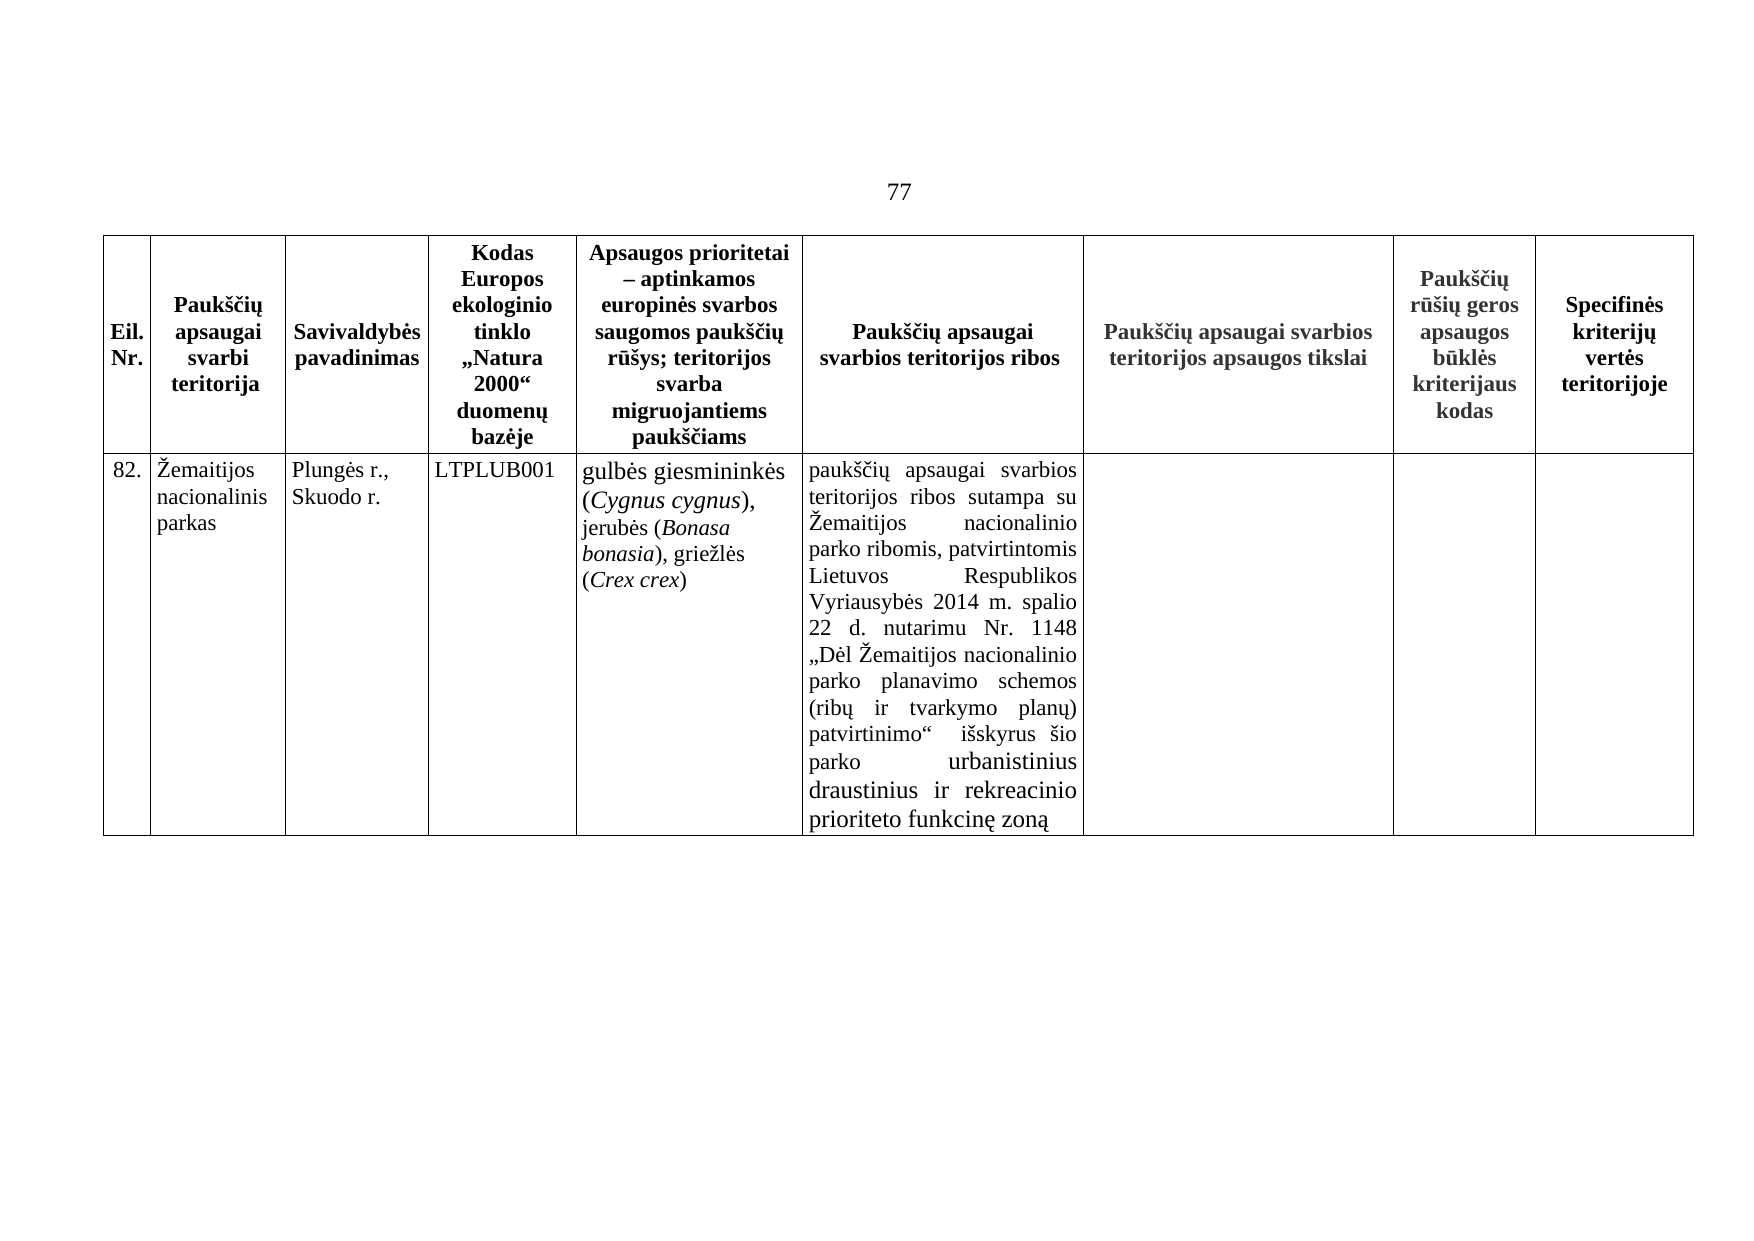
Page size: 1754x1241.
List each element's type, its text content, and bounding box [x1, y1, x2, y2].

table_cell Plungės r., Skuodo r. [286, 454, 428, 835]
table_cell [1536, 454, 1693, 835]
table_header Paukščių apsaugai svarbios teritorijos apsaugos tikslai [1084, 236, 1393, 452]
table_cell Žemaitijos nacionalinis parkas [151, 454, 285, 835]
table_header Specifinės kriterijų vertės teritorijoje [1536, 236, 1693, 452]
table_cell paukščių apsaugai svarbios teritorijos ribos sutampa su Žemaitijos nacionalinio parko ribomis, patvirtintomis Lietuvos Respublikos Vyriausybės 2014 m. spalio 22 d. nutarimu Nr. 1148 „Dėl Žemaitijos nacionalinio parko planavimo schemos (ribų ir tvarkymo planų) patvirtinimo“ išskyrus šio parko urbanistinius draustinius ir rekreacinio prioriteto funkcinę zoną [803, 454, 1083, 835]
table_header Paukščių apsaugai svarbios teritorijos ribos [803, 236, 1083, 452]
table_cell LTPLUB001 [429, 454, 576, 835]
table_header Paukščių apsaugai svarbi teritorija [151, 236, 285, 452]
table_cell 82. [104, 454, 150, 835]
table_header Apsaugos prioritetai – aptinkamos europinės svarbos saugomos paukščių rūšys; teritorijos svarba migruojantiems paukščiams [577, 236, 802, 452]
table_cell [1084, 454, 1393, 835]
table_cell [1394, 454, 1535, 835]
table_header Kodas Europos ekologinio tinklo „Natura 2000“ duomenų bazėje [429, 236, 576, 452]
table_cell gulbės giesmininkės (Cygnus cygnus), jerubės (Bonasa bonasia), griežlės (Crex crex) [577, 454, 802, 835]
table_header Paukščių rūšių geros apsaugos būklės kriterijaus kodas [1394, 236, 1535, 452]
table_header Eil. Nr. [104, 236, 150, 452]
table_header Savivaldybės pavadinimas [286, 236, 428, 452]
